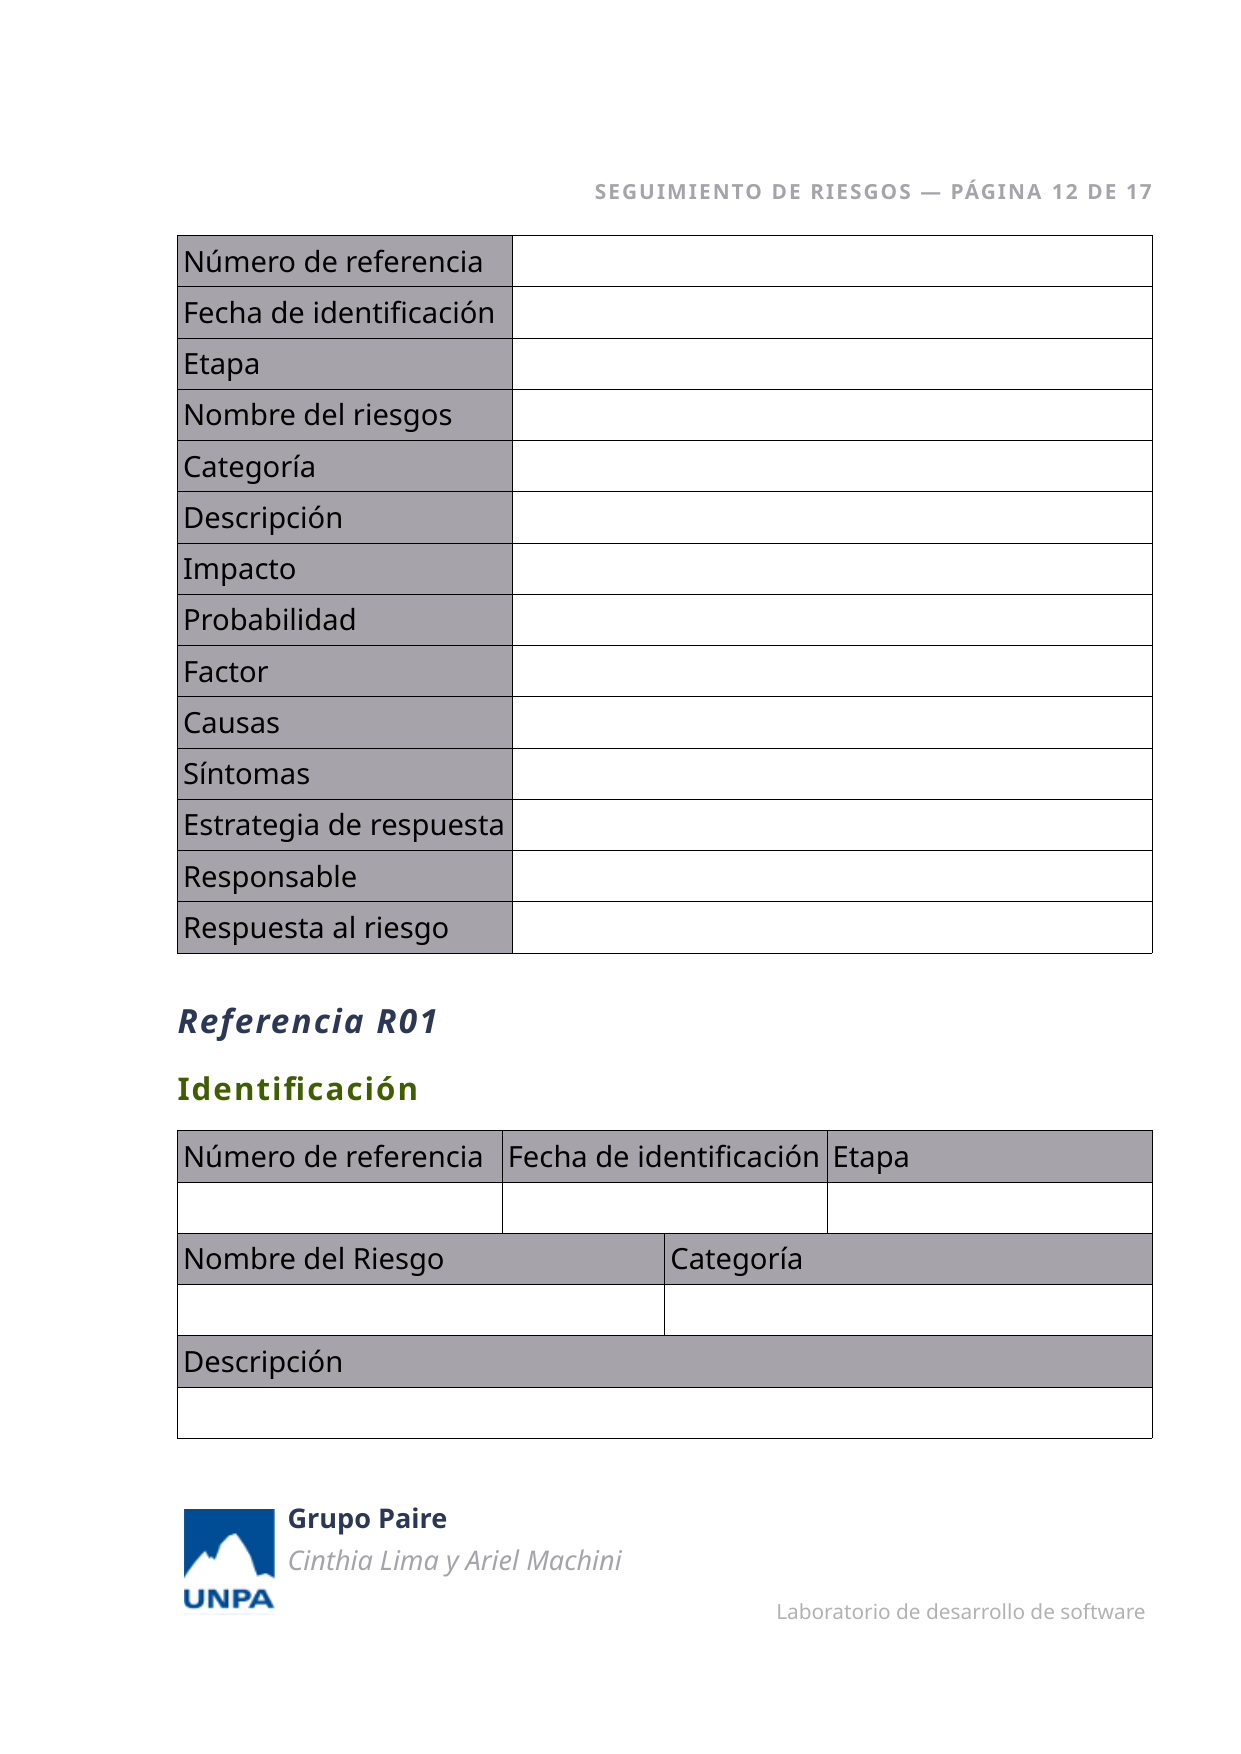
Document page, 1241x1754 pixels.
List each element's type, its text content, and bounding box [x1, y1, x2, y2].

table_cell [513, 544, 1152, 594]
table_header Etapa [828, 1131, 1152, 1182]
table_cell [513, 492, 1152, 543]
table_cell Descripción [178, 1336, 1152, 1387]
table_cell Nombre del Riesgo [178, 1234, 664, 1284]
table_cell Probabilidad [178, 595, 512, 645]
table_cell Respuesta al riesgo [178, 902, 512, 953]
table_cell [513, 851, 1152, 901]
table_cell Descripción [178, 492, 512, 543]
table_cell [178, 1285, 664, 1335]
table_cell [513, 390, 1152, 440]
table_cell Impacto [178, 544, 512, 594]
table_cell Responsable [178, 851, 512, 901]
table_header [513, 236, 1152, 286]
picture [184, 1509, 275, 1615]
table_cell Estrategia de respuesta [178, 800, 512, 850]
table_cell Etapa [178, 339, 512, 389]
table_cell Categoría [665, 1234, 1152, 1284]
table_cell [503, 1183, 827, 1233]
table_cell [665, 1285, 1152, 1335]
table_header Número de referencia [178, 1131, 502, 1182]
table_cell [513, 595, 1152, 645]
table_cell [178, 1183, 502, 1233]
text Identificación [177, 1066, 1152, 1109]
table_cell [513, 287, 1152, 338]
table_cell [513, 749, 1152, 799]
table_cell [513, 697, 1152, 748]
table_header Número de referencia [178, 236, 512, 286]
table_cell Categoría [178, 441, 512, 491]
table_cell [513, 646, 1152, 696]
table_cell Síntomas [178, 749, 512, 799]
table_cell [513, 902, 1152, 953]
table_cell [828, 1183, 1152, 1233]
table_cell Fecha de identificación [178, 287, 512, 338]
table_header Fecha de identificación [503, 1131, 827, 1182]
table_cell [178, 1388, 1152, 1438]
table_cell Factor [178, 646, 512, 696]
table_cell Causas [178, 697, 512, 748]
table_cell [513, 339, 1152, 389]
text Referencia R01 [177, 998, 1152, 1044]
table_cell [513, 800, 1152, 850]
table_cell [513, 441, 1152, 491]
table_cell Nombre del riesgos [178, 390, 512, 440]
